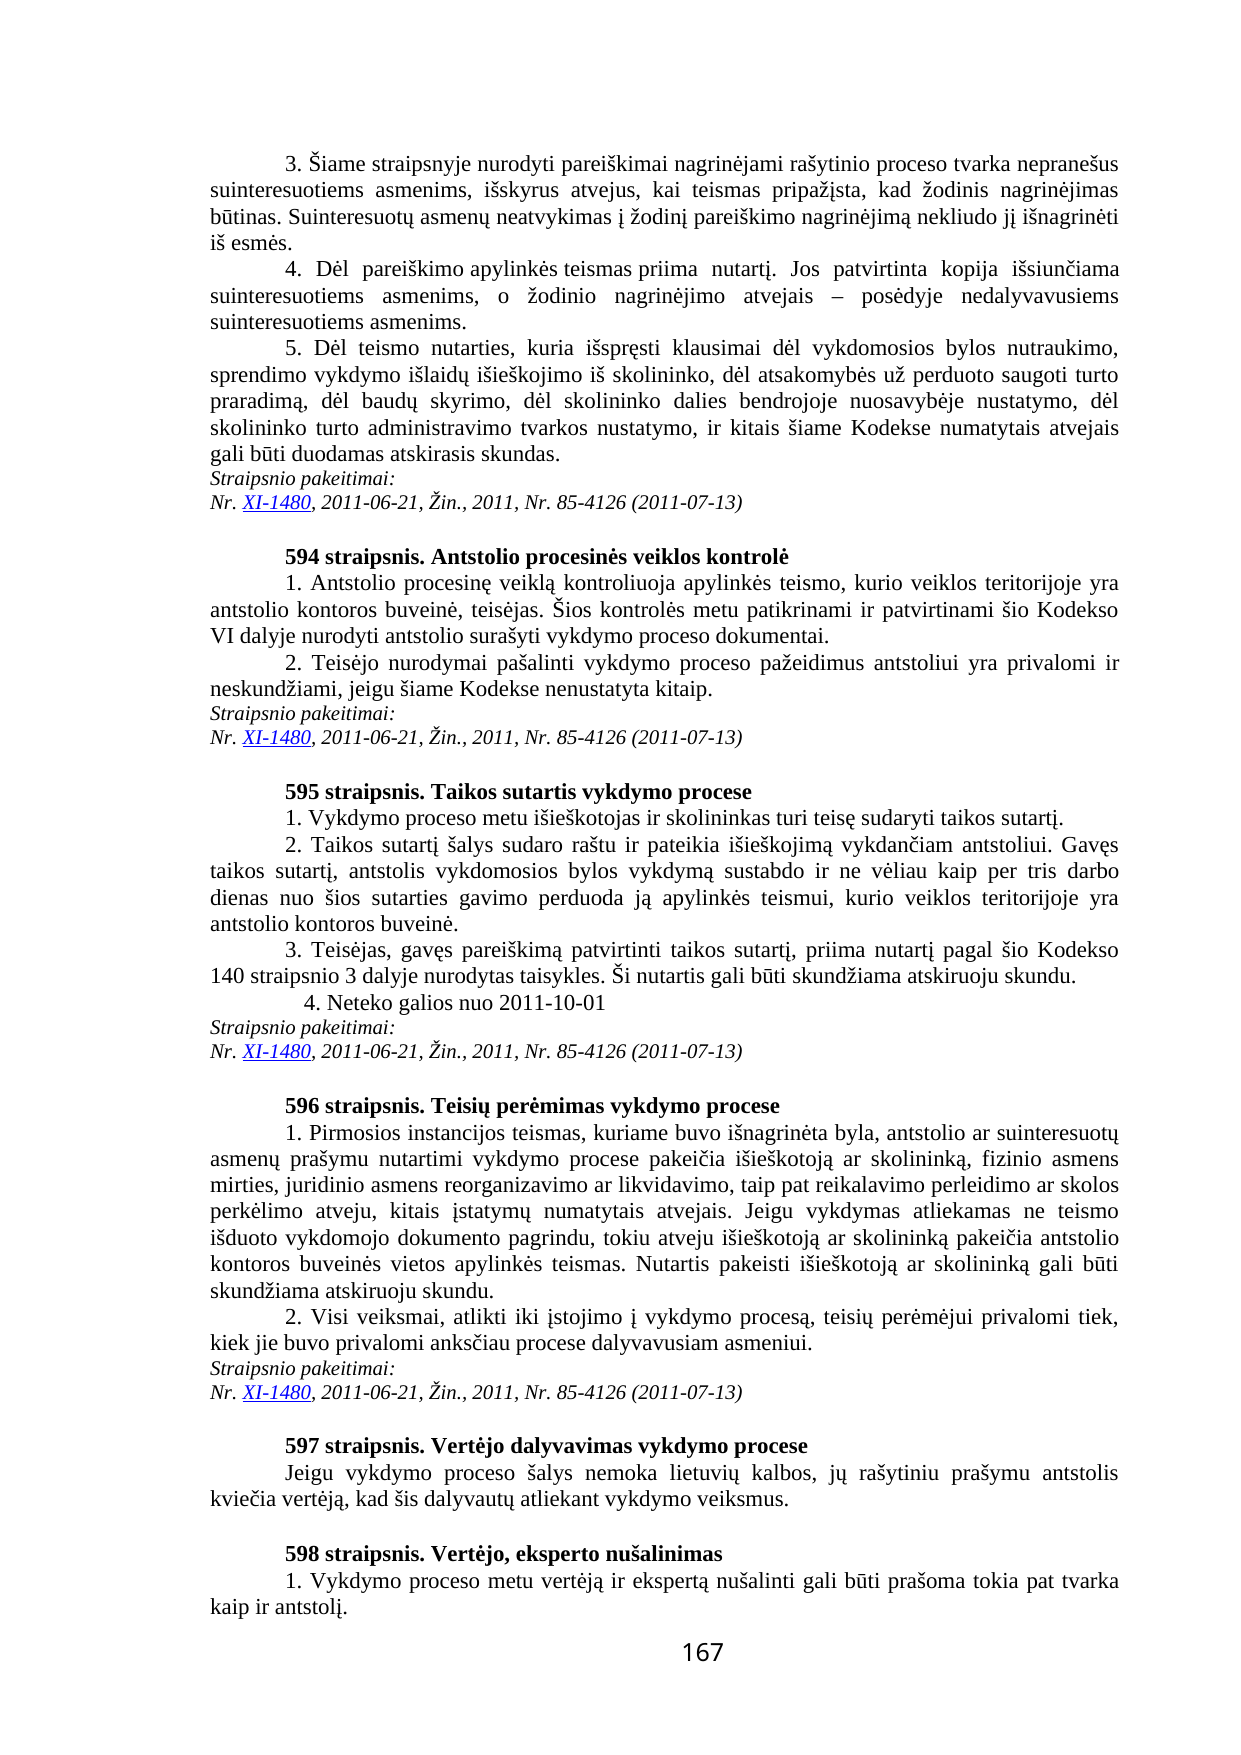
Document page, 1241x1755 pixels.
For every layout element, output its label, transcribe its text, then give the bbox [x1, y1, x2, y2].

text 1. Vykdymo proceso metu išieškotojas ir skolininkas turi teisę sudaryti taikos sutartį. [210, 804, 1120, 831]
text 2. Taikos sutartį šalys sudaro raštu ir pateikia išieškojimą vykdančiam antstoliui. Gavęs taikos sutartį, antstolis vykdomosios bylos vykdymą sustabdo ir ne vėliau kaip per tris darbo dienas nuo šios sutarties gavimo perduoda ją apylinkės teismui, kurio veiklos teritorijoje yra antstolio kontoros buveinė. [210, 831, 1120, 936]
text 2. Visi veiksmai, atlikti iki įstojimo į vykdymo procesą, teisių perėmėjui privalomi tiek, kiek jie buvo privalomi anksčiau procese dalyvavusiam asmeniui. [210, 1303, 1120, 1356]
text 594 straipsnis. Antstolio procesinės veiklos kontrolė [210, 543, 1120, 569]
text 5. Dėl teismo nutarties, kuria išspręsti klausimai dėl vykdomosios bylos nutraukimo, sprendimo vykdymo išlaidų išieškojimo iš skolininko, dėl atsakomybės už perduoto saugoti turto praradimą, dėl baudų skyrimo, dėl skolininko dalies bendrojoje nuosavybėje nustatymo, dėl skolininko turto administravimo tvarkos nustatymo, ir kitais šiame Kodekse numatytais atvejais gali būti duodamas atskirasis skundas. [210, 334, 1120, 466]
text 2. Teisėjo nurodymai pašalinti vykdymo proceso pažeidimus antstoliui yra privalomi ir neskundžiami, jeigu šiame Kodekse nenustatyta kitaip. [210, 648, 1120, 701]
text Straipsnio pakeitimai: [210, 466, 1120, 490]
text Straipsnio pakeitimai: [210, 1015, 1120, 1039]
text 597 straipsnis. Vertėjo dalyvavimas vykdymo procese [210, 1433, 1120, 1459]
text Straipsnio pakeitimai: [210, 1356, 1120, 1380]
text 1. Vykdymo proceso metu vertėją ir ekspertą nušalinti gali būti prašoma tokia pat tvarka kaip ir antstolį. [210, 1567, 1120, 1619]
text 595 straipsnis. Taikos sutartis vykdymo procese [210, 778, 1120, 804]
text Nr. XI-1480, 2011-06-21, Žin., 2011, Nr. 85-4126 (2011-07-13) [210, 1380, 1120, 1404]
text 598 straipsnis. Vertėjo, eksperto nušalinimas [210, 1540, 1120, 1567]
text 3. Teisėjas, gavęs pareiškimą patvirtinti taikos sutartį, priima nutartį pagal šio Kodekso 140 straipsnio 3 dalyje nurodytas taisykles. Ši nutartis gali būti skundžiama atskiruoju skundu. [210, 936, 1120, 989]
text 1. Pirmosios instancijos teismas, kuriame buvo išnagrinėta byla, antstolio ar suinteresuotų asmenų prašymu nutartimi vykdymo procese pakeičia išieškotoją ar skolininką, fizinio asmens mirties, juridinio asmens reorganizavimo ar likvidavimo, taip pat reikalavimo perleidimo ar skolos perkėlimo atveju, kitais įstatymų numatytais atvejais. Jeigu vykdymas atliekamas ne teismo išduoto vykdomojo dokumento pagrindu, tokiu atveju išieškotoją ar skolininką pakeičia antstolio kontoros buveinės vietos apylinkės teismas. Nutartis pakeisti išieškotoją ar skolininką gali būti skundžiama atskiruoju skundu. [210, 1118, 1120, 1303]
text 4. Dėl pareiškimo apylinkės teismas priima nutartį. Jos patvirtinta kopija išsiunčiama suinteresuotiems asmenims, o žodinio nagrinėjimo atvejais – posėdyje nedalyvavusiems suinteresuotiems asmenims. [210, 255, 1120, 334]
text Nr. XI-1480, 2011-06-21, Žin., 2011, Nr. 85-4126 (2011-07-13) [210, 490, 1120, 514]
text Nr. XI-1480, 2011-06-21, Žin., 2011, Nr. 85-4126 (2011-07-13) [210, 725, 1120, 749]
text 1. Antstolio procesinę veiklą kontroliuoja apylinkės teismo, kurio veiklos teritorijoje yra antstolio kontoros buveinė, teisėjas. Šios kontrolės metu patikrinami ir patvirtinami šio Kodekso VI dalyje nurodyti antstolio surašyti vykdymo proceso dokumentai. [210, 569, 1120, 648]
text Straipsnio pakeitimai: [210, 701, 1120, 725]
text 596 straipsnis. Teisių perėmimas vykdymo procese [210, 1092, 1120, 1118]
text 3. Šiame straipsnyje nurodyti pareiškimai nagrinėjami rašytinio proceso tvarka nepranešus suinteresuotiems asmenims, išskyrus atvejus, kai teismas pripažįsta, kad žodinis nagrinėjimas būtinas. Suinteresuotų asmenų neatvykimas į žodinį pareiškimo nagrinėjimą nekliudo jį išnagrinėti iš esmės. [210, 150, 1120, 255]
text Jeigu vykdymo proceso šalys nemoka lietuvių kalbos, jų rašytiniu prašymu antstolis kviečia vertėją, kad šis dalyvautų atliekant vykdymo veiksmus. [210, 1459, 1120, 1512]
text 4. Neteko galios nuo 2011-10-01 [229, 989, 1120, 1015]
text Nr. XI-1480, 2011-06-21, Žin., 2011, Nr. 85-4126 (2011-07-13) [210, 1039, 1120, 1063]
